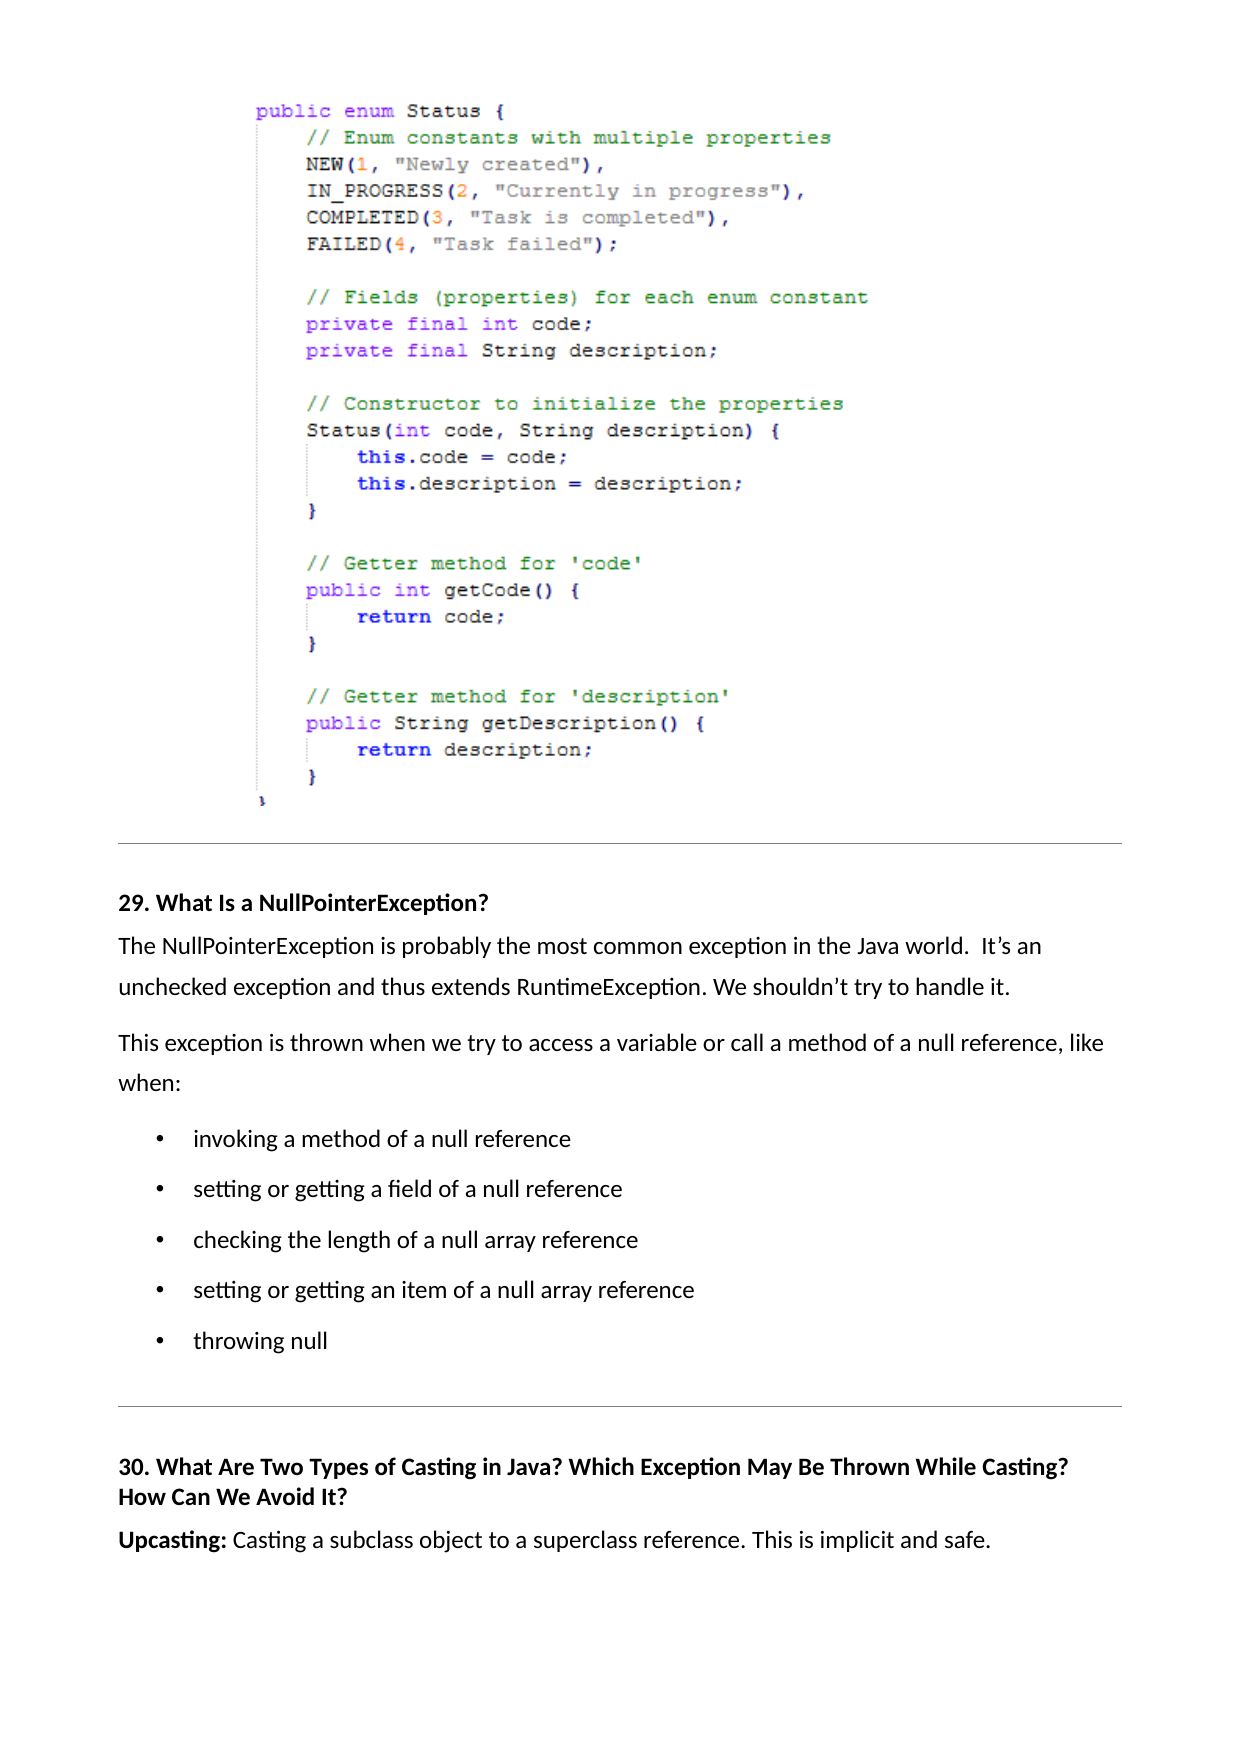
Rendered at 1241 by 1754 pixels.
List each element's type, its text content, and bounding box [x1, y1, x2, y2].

list checking the length of a null array reference [156, 1224, 1122, 1254]
picture [236, 100, 1004, 806]
list setting or getting a field of a null reference [156, 1173, 1122, 1204]
text This exception is thrown when we try to access a variable or call a method of a null reference, like when: [118, 1027, 1122, 1098]
list invoking a method of a null reference [156, 1124, 1122, 1154]
text Upcasting: Casting a subclass object to a superclass reference. This is implicit and safe. [118, 1524, 1122, 1555]
text The NullPointerException is probably the most common exception in the Java world. It’s an unchecked exception and thus extends RuntimeException. We shouldn’t try to handle it. [118, 930, 1122, 1001]
list setting or getting an item of a null array reference [156, 1274, 1122, 1305]
list throwing null [156, 1325, 1122, 1356]
subtitle 29. What Is a NullPointerException? [118, 887, 1122, 918]
subtitle 30. What Are Two Types of Casting in Java? Which Exception May Be Thrown While Casting? How Can We Avoid It? [118, 1451, 1122, 1512]
